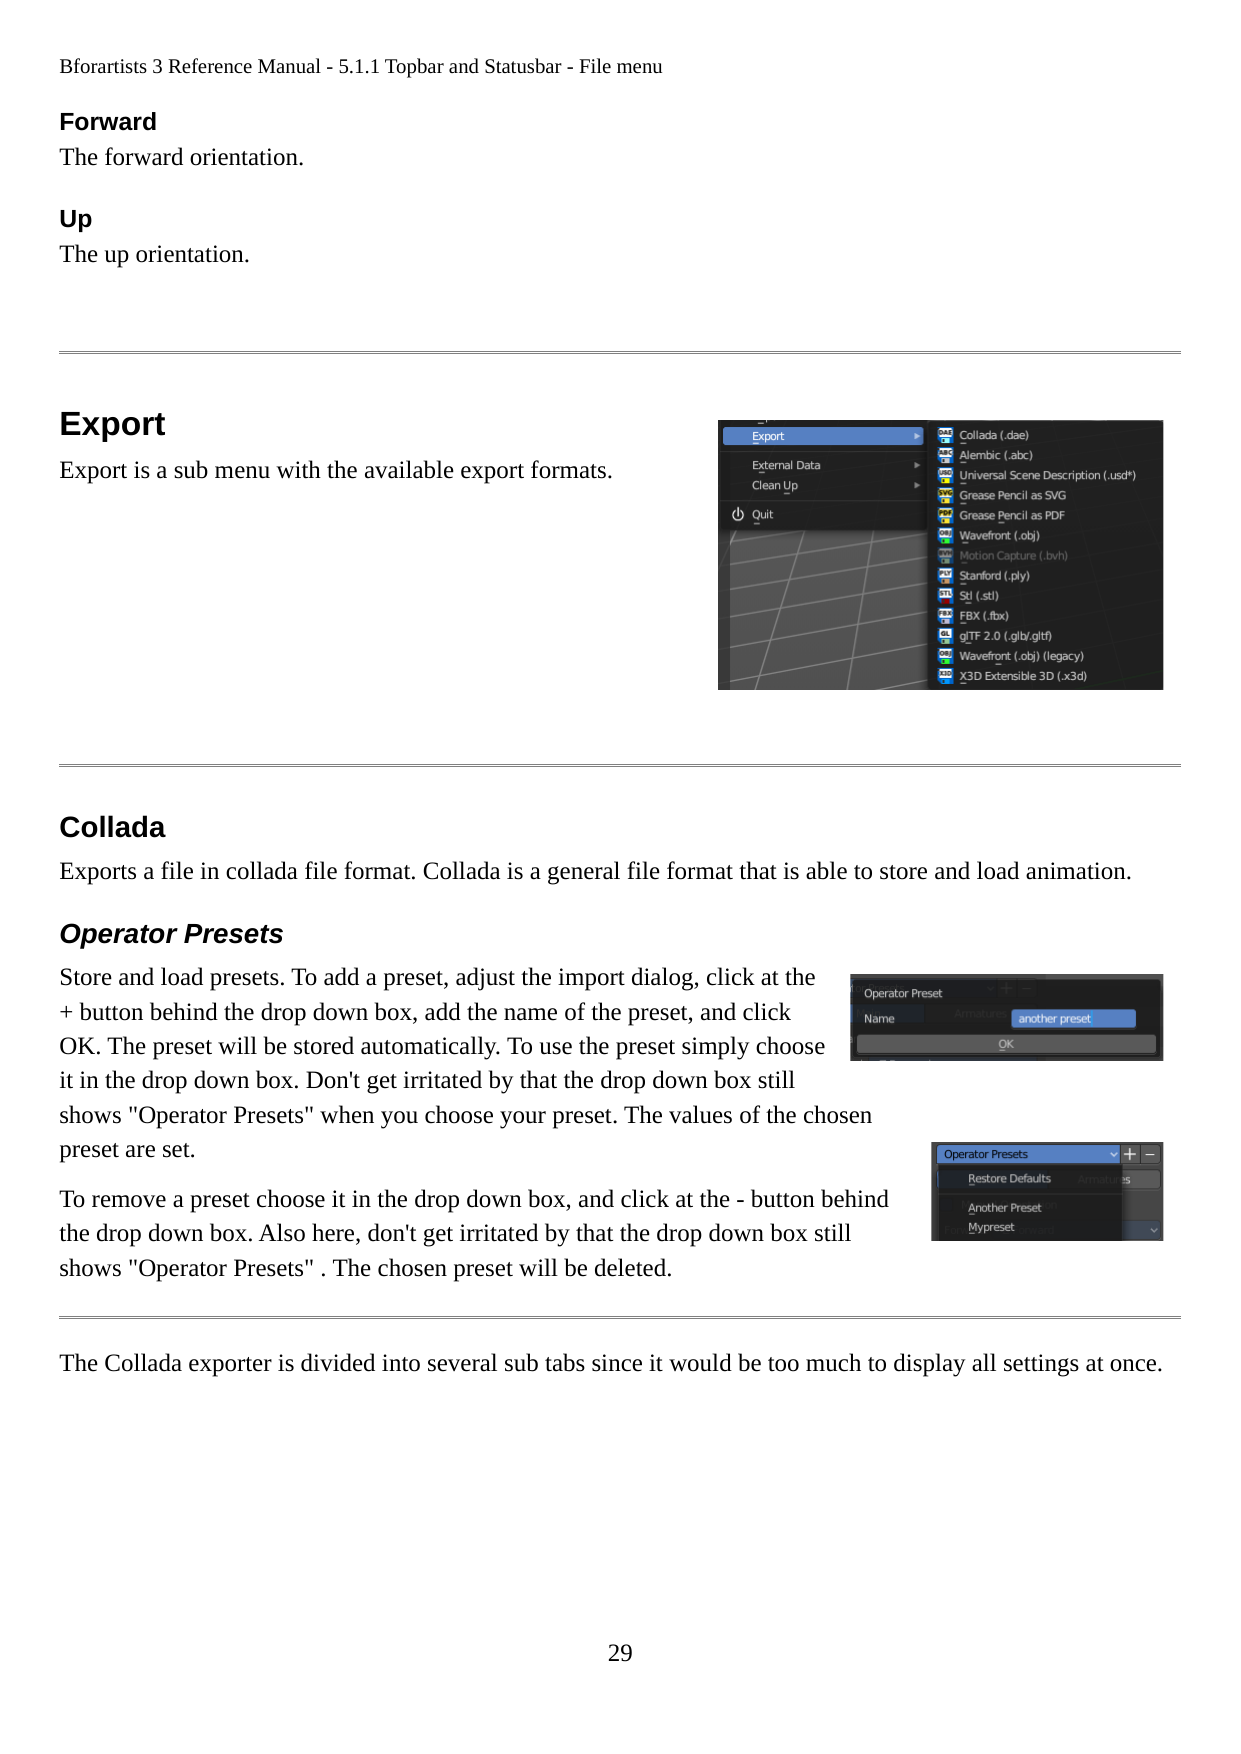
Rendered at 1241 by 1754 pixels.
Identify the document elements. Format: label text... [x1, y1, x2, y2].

subtitle Forward [59, 107, 1181, 136]
picture [850, 974, 1164, 1061]
text The forward orientation. [59, 142, 1181, 171]
subtitle Export [59, 404, 1181, 442]
text Store and load presets. To add a preset, adjust the import dialog, click at the + button behind the drop down box, add the name of the preset, and click OK. The preset will be stored automatically. To use the preset simply choose it in the drop down box. Don't get irritated by that the drop down box still shows "Operator Presets" when you choose your preset. The values of the chosen preset are set. [59, 962, 1181, 1163]
picture [718, 420, 1164, 690]
text The Collada exporter is divided into several sub tabs since it would be too much to display all settings at once. [59, 1348, 1181, 1377]
subtitle Operator Presets [59, 918, 1181, 950]
text Export is a sub menu with the available export formats. [59, 455, 718, 484]
text Exports a file in collada file format. Collada is a general file format that is able to store and load animation. [59, 856, 1181, 885]
subtitle Up [59, 204, 1181, 232]
picture [931, 1142, 1164, 1241]
text To remove a preset choose it in the drop down box, and click at the - button behind the drop down box. Also here, don't get irritated by that the drop down box still shows "Operator Presets" . The chosen preset will be deleted. [59, 1184, 1181, 1281]
subtitle Collada [59, 810, 1181, 844]
text The up orientation. [59, 239, 1181, 267]
